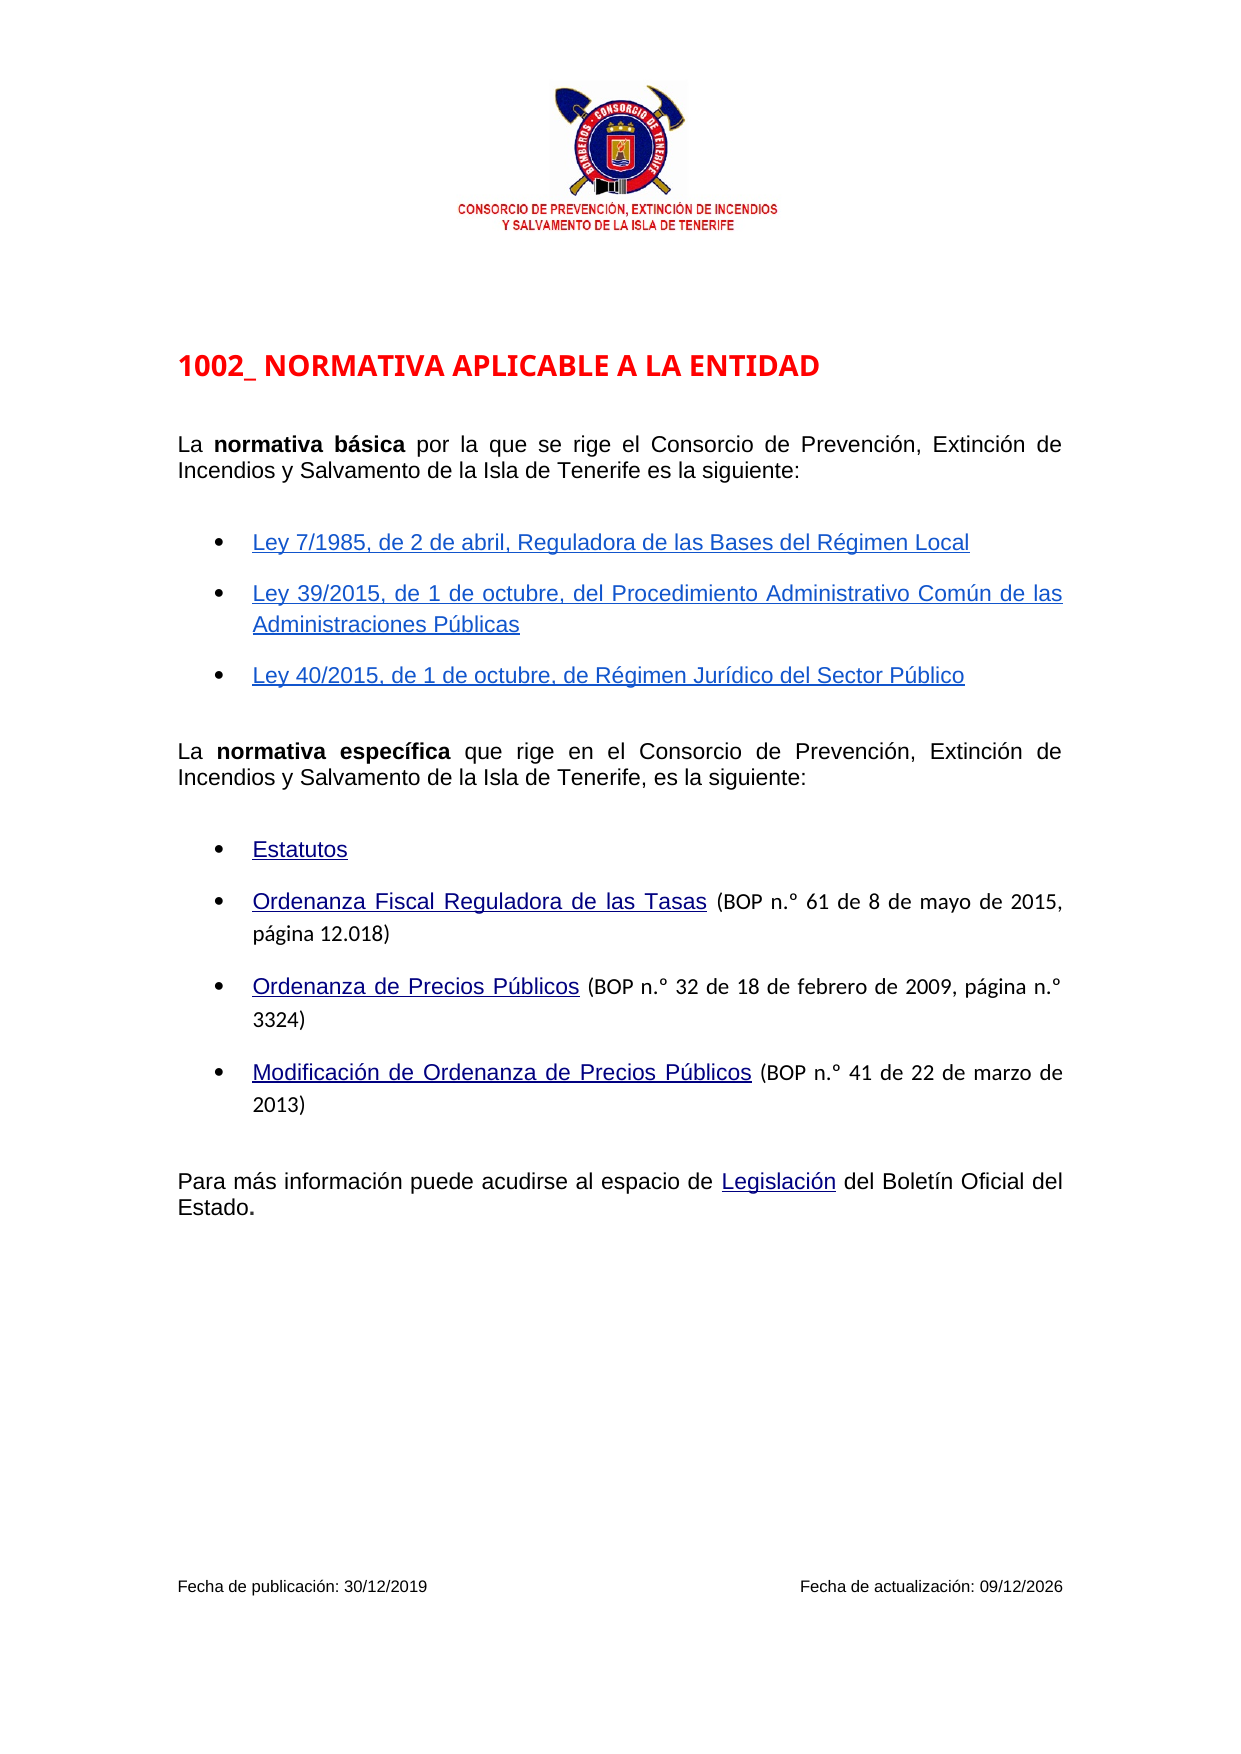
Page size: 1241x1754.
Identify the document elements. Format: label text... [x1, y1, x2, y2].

text La normativa básica por la que se rige el Consorcio de Prevención, Extinción de Incendios y Salvamento de la Isla de Tenerife es la siguiente: [177, 431, 1063, 483]
list Ley 7/1985, de 2 de abril, Reguladora de las Bases del Régimen Local [215, 529, 1063, 556]
list Ordenanza Fiscal Reguladora de las Tasas (BOP n.º 61 de 8 de mayo de 2015, página 12.018) [215, 887, 1063, 947]
list Ordenanza de Precios Públicos (BOP n.º 32 de 18 de febrero de 2009, página n.º 3324) [215, 972, 1063, 1033]
list Estatutos [215, 836, 1063, 863]
list Ley 40/2015, de 1 de octubre, de Régimen Jurídico del Sector Público [215, 662, 1063, 688]
list Modificación de Ordenanza de Precios Públicos (BOP n.º 41 de 22 de marzo de 2013) [215, 1058, 1063, 1118]
text Para más información puede acudirse al espacio de Legislación del Boletín Oficial del Estado. [177, 1168, 1063, 1221]
text La normativa específica que rige en el Consorcio de Prevención, Extinción de Incendios y Salvamento de la Isla de Tenerife, es la siguiente: [177, 738, 1063, 790]
list Ley 39/2015, de 1 de octubre, del Procedimiento Administrativo Común de las Administraciones Públicas [215, 580, 1063, 637]
subtitle 1002_ Normativa Aplicable a la Entidad [177, 345, 1063, 385]
